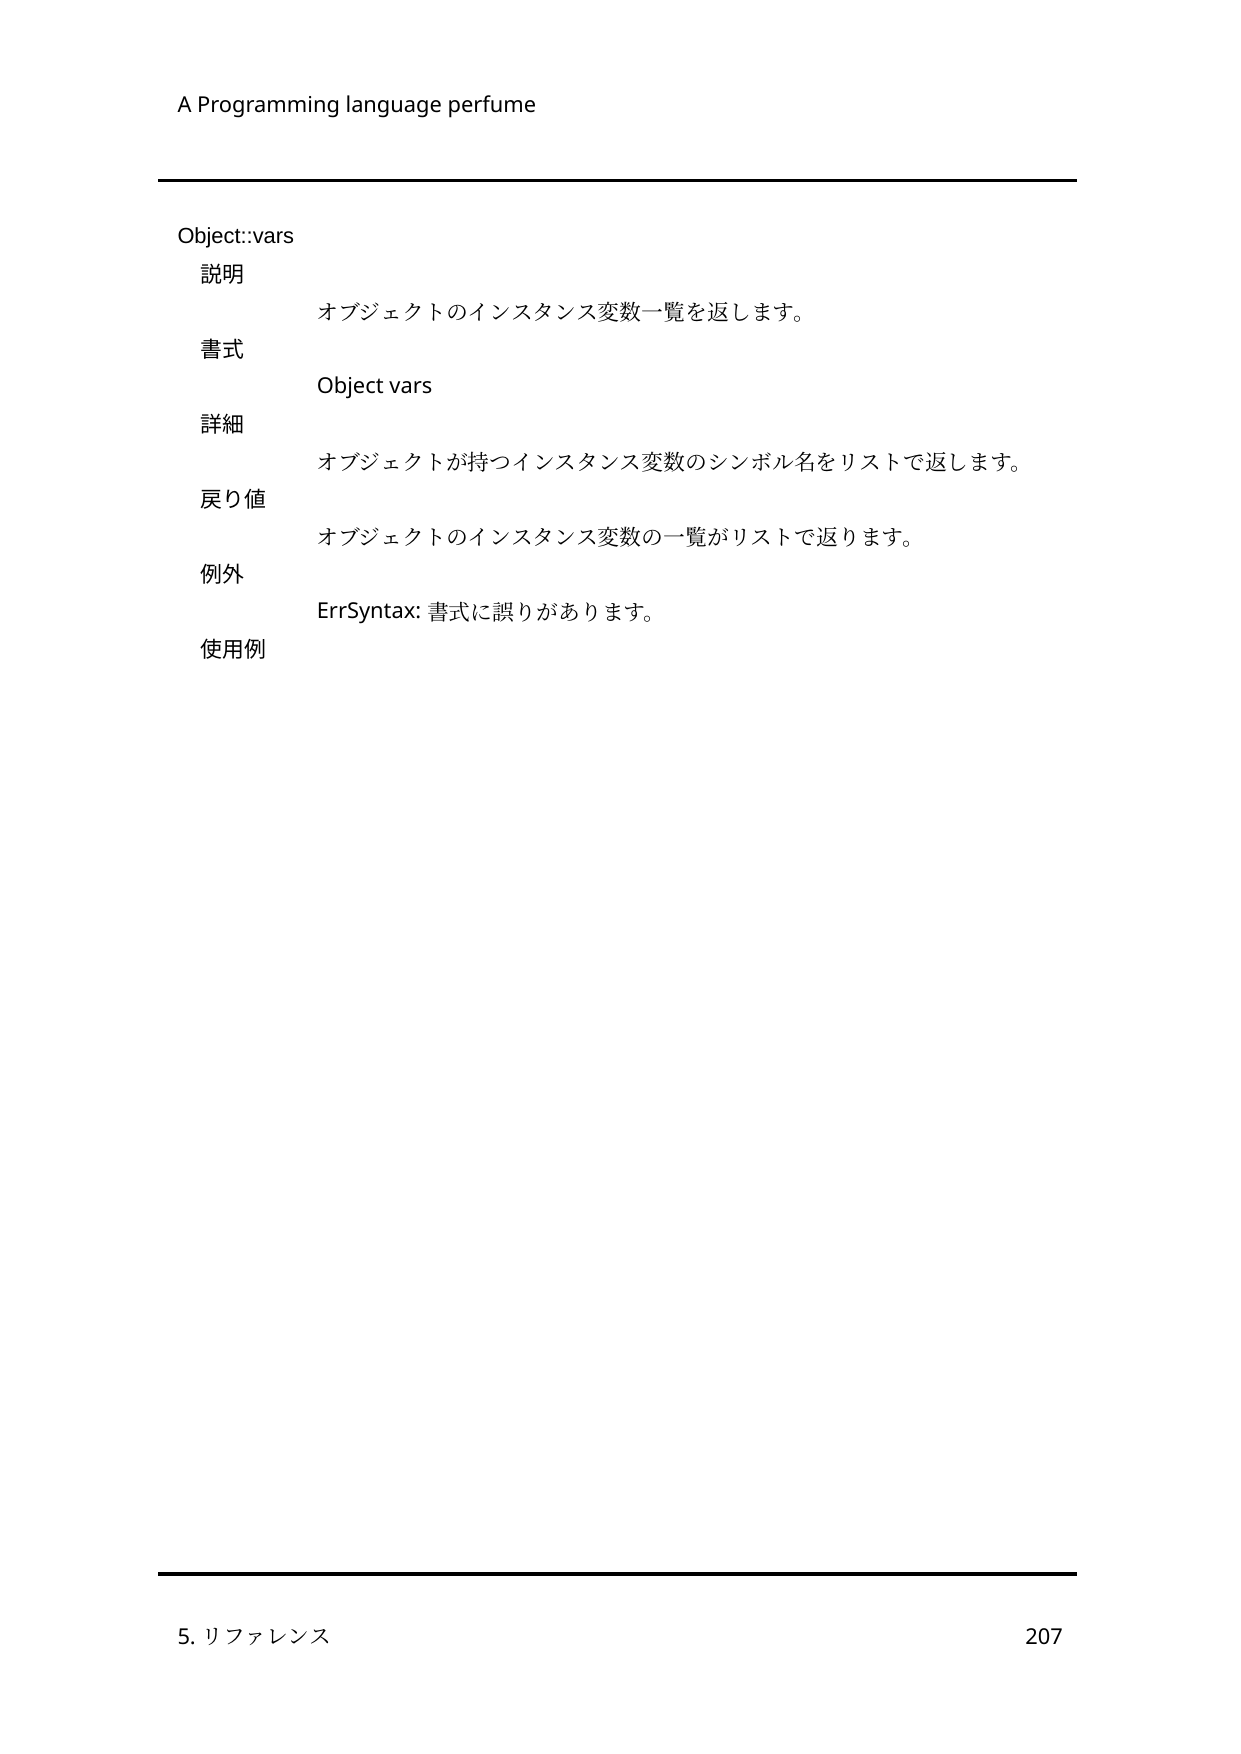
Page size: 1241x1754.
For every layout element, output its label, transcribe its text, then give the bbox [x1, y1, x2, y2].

table_cell オブジェクトが持つインスタンス変数のシンボル名をリストで返します。 [317, 404, 1063, 479]
table_cell 詳細 [200, 404, 317, 479]
subtitle Object::vars [177, 217, 1063, 254]
table_header オブジェクトのインスタンス変数一覧を返します。 [317, 254, 1063, 329]
table_cell [317, 629, 1063, 704]
table_header 説明 [200, 254, 317, 329]
table_cell オブジェクトのインスタンス変数の一覧がリストで返ります。 [317, 479, 1063, 554]
table_cell 書式 [200, 329, 317, 404]
table_cell 使用例 [200, 629, 317, 704]
table_cell Object vars [317, 329, 1063, 404]
table_cell 戻り値 [200, 479, 317, 554]
table_cell ErrSyntax: 書式に誤りがあります。 [317, 554, 1063, 629]
table_cell 例外 [200, 554, 317, 629]
